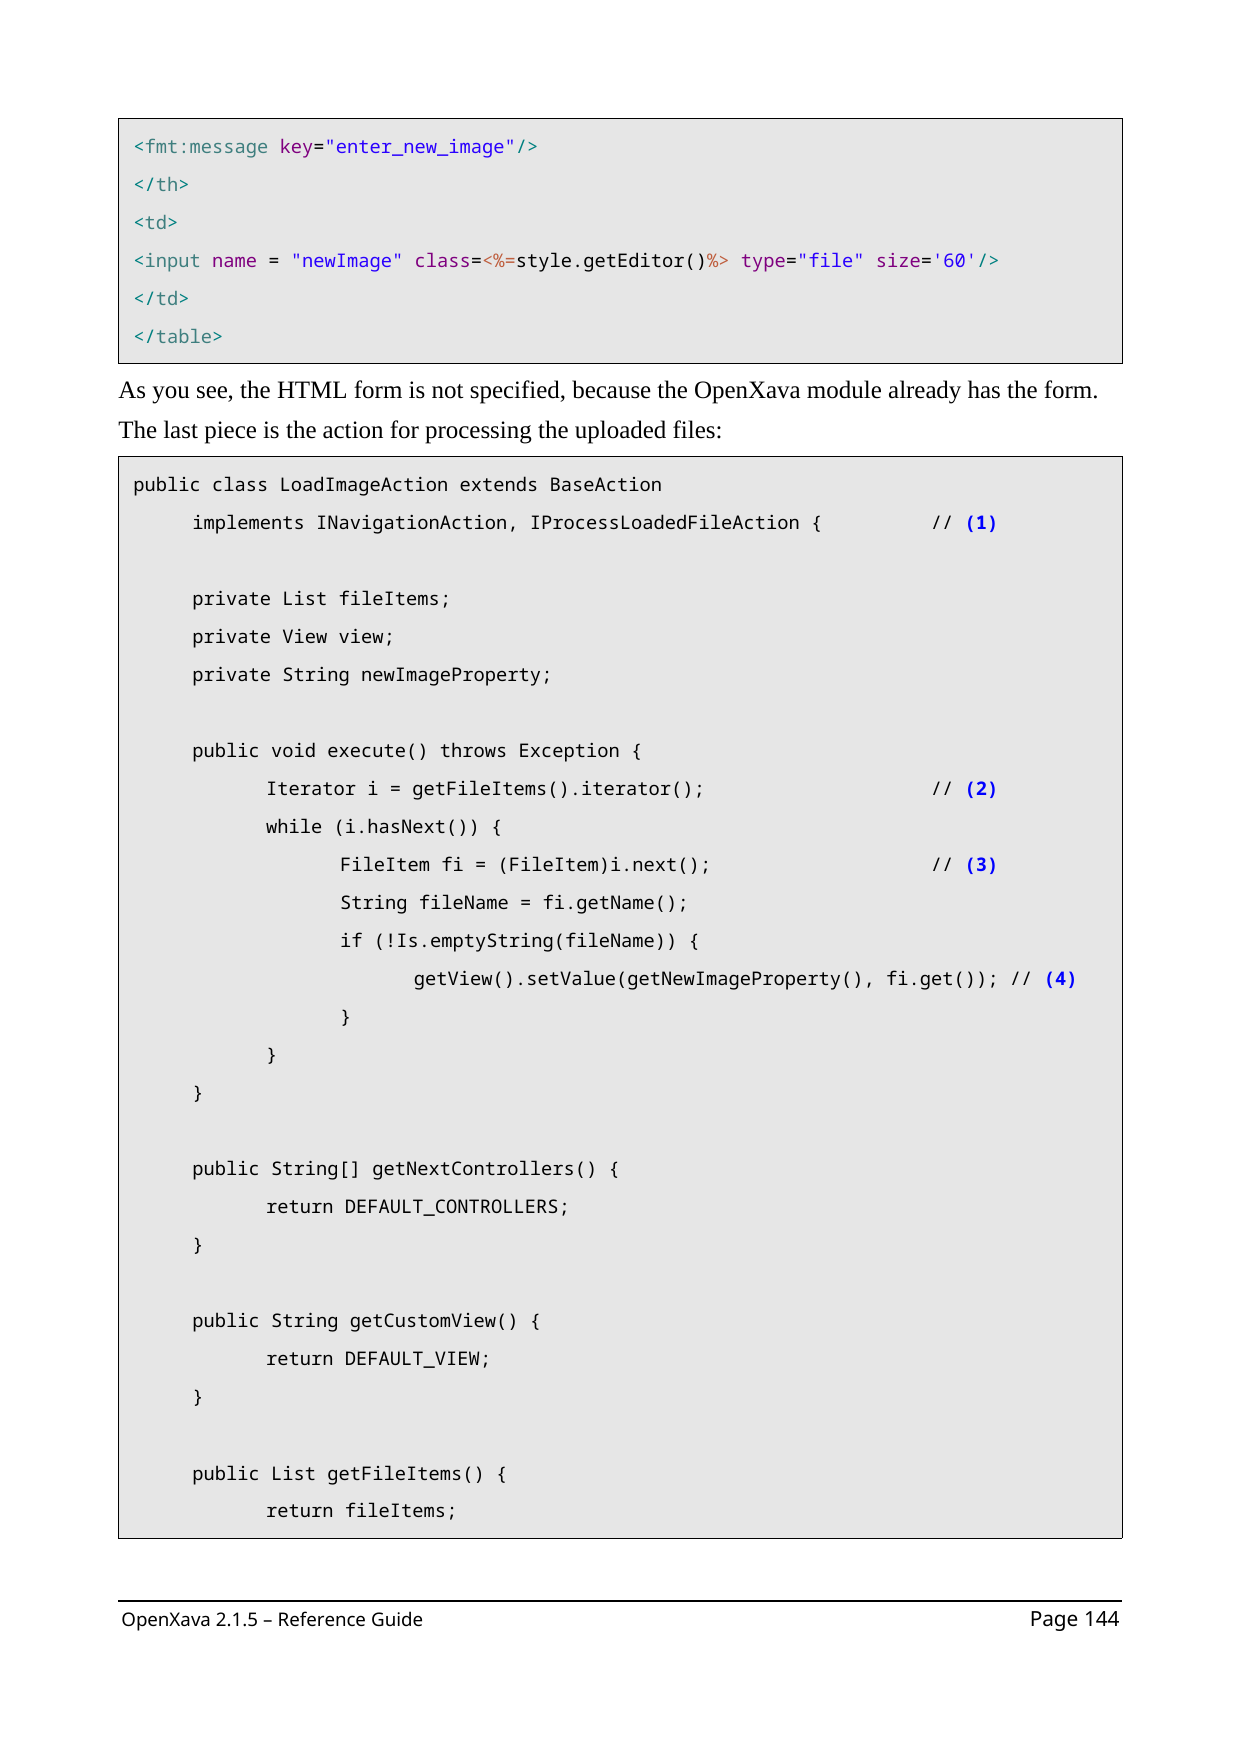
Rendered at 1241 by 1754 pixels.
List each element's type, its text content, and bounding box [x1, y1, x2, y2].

text while (i.hasNext()) { [119, 799, 1122, 837]
text The last piece is the action for processing the uploaded files: [118, 416, 1122, 444]
text FileItem fi = (FileItem)i.next(); // (3) [119, 837, 1122, 875]
text private List fileItems; [119, 571, 1122, 608]
text private View view; [119, 608, 1122, 647]
text return DEFAULT_VIEW; [119, 1331, 1122, 1369]
text return DEFAULT_CONTROLLERS; [119, 1179, 1122, 1217]
text public String[] getNextControllers() { [119, 1141, 1122, 1179]
text implements INavigationAction, IProcessLoadedFileAction { // (1) [119, 494, 1122, 532]
text getView().setValue(getNewImageProperty(), fi.get()); // (4) [119, 951, 1122, 989]
text <input name = "newImage" class=<%=style.getEditor()%> type="file" size='60'/> [119, 232, 1122, 270]
text } [119, 1027, 1122, 1065]
text As you see, the HTML form is not specified, because the OpenXava module already has the form. [118, 376, 1122, 404]
text public void execute() throws Exception { [119, 723, 1122, 761]
text String fileName = fi.getName(); [119, 875, 1122, 913]
text private String newImageProperty; [119, 647, 1122, 684]
text public String getCustomView() { [119, 1293, 1122, 1331]
text } [119, 1369, 1122, 1407]
text </table> [119, 308, 1122, 363]
text if (!Is.emptyString(fileName)) { [119, 913, 1122, 951]
text public List getFileItems() { [119, 1445, 1122, 1483]
text return fileItems; [119, 1483, 1122, 1538]
text public class LoadImageAction extends BaseAction [119, 457, 1122, 494]
text } [119, 1217, 1122, 1255]
text Iterator i = getFileItems().iterator(); // (2) [119, 761, 1122, 799]
text <td> [119, 194, 1122, 232]
text </th> [119, 156, 1122, 194]
text } [119, 989, 1122, 1027]
text </td> [119, 270, 1122, 308]
text <fmt:message key="enter_new_image"/> [119, 119, 1122, 156]
text } [119, 1065, 1122, 1103]
